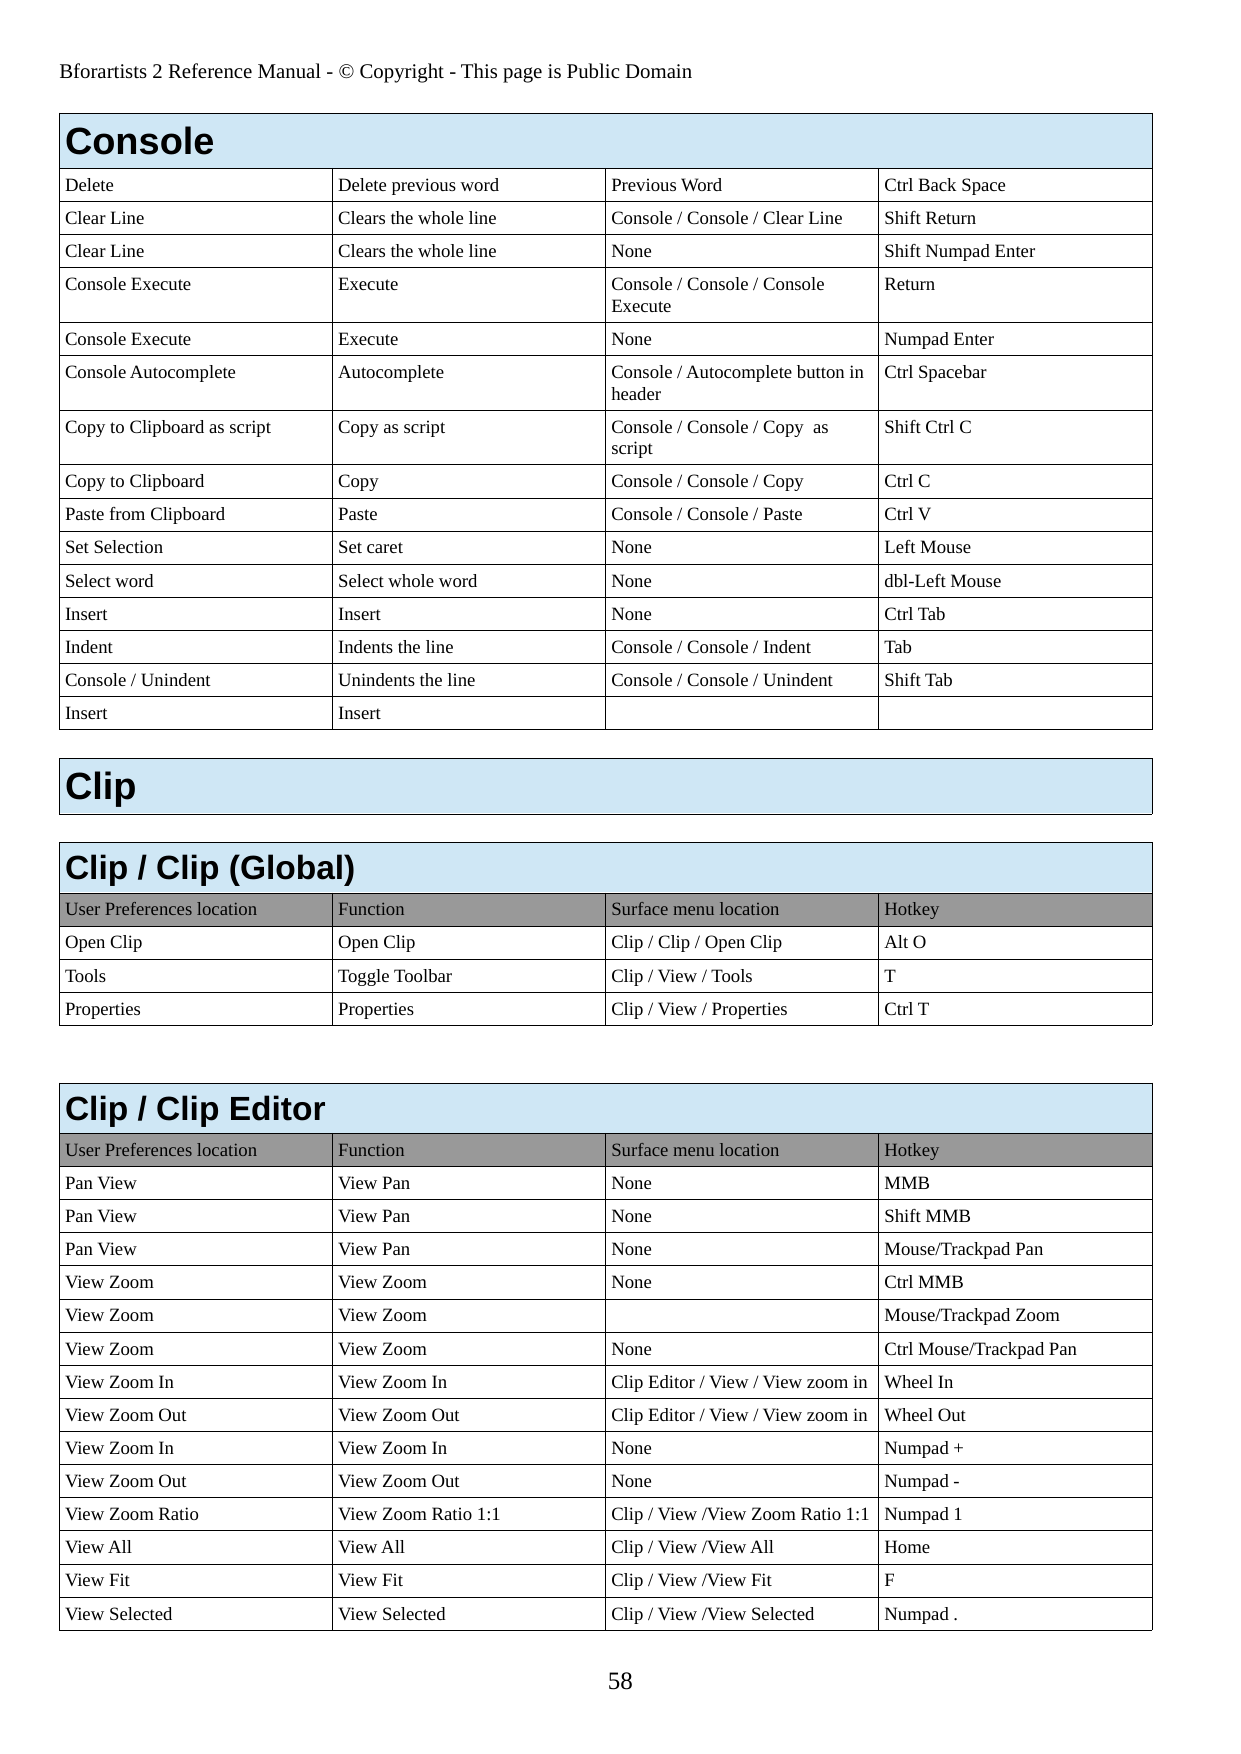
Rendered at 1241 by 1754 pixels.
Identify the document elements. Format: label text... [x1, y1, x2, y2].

table_cell Clear Line [60, 202, 332, 234]
table_cell Paste from Clipboard [60, 499, 332, 531]
table_header Clip / Clip (Global) [60, 843, 1152, 892]
table_cell Console / Console / Unindent [606, 664, 878, 696]
table_cell Execute [333, 323, 605, 355]
table_cell Ctrl V [879, 499, 1152, 531]
table_cell Insert [333, 598, 605, 630]
table_cell Shift MMB [879, 1200, 1152, 1232]
table_cell User Preferences location [60, 1134, 332, 1166]
table_cell None [606, 1465, 878, 1497]
table_cell View All [333, 1531, 605, 1563]
table_cell Alt O [879, 927, 1152, 959]
table_cell Shift Tab [879, 664, 1152, 696]
table_cell Insert [333, 697, 605, 729]
table_cell Ctrl Tab [879, 598, 1152, 630]
table_cell User Preferences location [60, 894, 332, 926]
table_cell Indents the line [333, 631, 605, 663]
table_header Console [60, 114, 1152, 168]
table_cell Shift Ctrl C [879, 411, 1152, 464]
table_cell Clip Editor / View / View zoom in [606, 1399, 878, 1431]
table_cell Clip Editor / View / View zoom in [606, 1366, 878, 1398]
table_cell Clip / Clip / Open Clip [606, 927, 878, 959]
table_cell Tools [60, 960, 332, 992]
table_cell Properties [60, 993, 332, 1025]
table_cell Open Clip [333, 927, 605, 959]
table_cell Numpad - [879, 1465, 1152, 1497]
table_cell View Pan [333, 1167, 605, 1199]
table_cell Toggle Toolbar [333, 960, 605, 992]
table_cell View Pan [333, 1200, 605, 1232]
table_cell Shift Return [879, 202, 1152, 234]
table_cell None [606, 1167, 878, 1199]
table_cell Pan View [60, 1167, 332, 1199]
table_cell Hotkey [879, 1134, 1152, 1166]
table_cell Numpad 1 [879, 1498, 1152, 1530]
table_cell View Zoom In [60, 1432, 332, 1464]
table_cell Ctrl T [879, 993, 1152, 1025]
table_cell Clip / View /View Fit [606, 1565, 878, 1597]
table_cell dbl-Left Mouse [879, 565, 1152, 597]
table_cell None [606, 1233, 878, 1265]
table_cell Function [333, 1134, 605, 1166]
table_cell Copy [333, 465, 605, 497]
table_cell Console / Console / Copy as script [606, 411, 878, 464]
table_cell Copy to Clipboard as script [60, 411, 332, 464]
table_cell None [606, 598, 878, 630]
table_cell Set Selection [60, 532, 332, 564]
table_cell Shift Numpad Enter [879, 235, 1152, 267]
table_header Clip [60, 759, 1152, 813]
table_cell Previous Word [606, 169, 878, 201]
table_cell Console / Unindent [60, 664, 332, 696]
table_cell Clear Line [60, 235, 332, 267]
table_cell Open Clip [60, 927, 332, 959]
table_cell View Zoom In [60, 1366, 332, 1398]
table_cell Paste [333, 499, 605, 531]
table_cell Ctrl Mouse/Trackpad Pan [879, 1333, 1152, 1365]
table_cell Clip / View /View Zoom Ratio 1:1 [606, 1498, 878, 1530]
table_cell Left Mouse [879, 532, 1152, 564]
table_cell Clip / View / Properties [606, 993, 878, 1025]
table_cell Console / Console / Clear Line [606, 202, 878, 234]
table_cell Numpad + [879, 1432, 1152, 1464]
table_cell Console Execute [60, 268, 332, 322]
table_cell View Zoom [333, 1333, 605, 1365]
table_cell Pan View [60, 1200, 332, 1232]
table_cell Console / Console / Indent [606, 631, 878, 663]
table_cell None [606, 235, 878, 267]
table_cell View Fit [333, 1565, 605, 1597]
table_cell View Zoom In [333, 1432, 605, 1464]
table_cell Execute [333, 268, 605, 322]
table_cell Function [333, 894, 605, 926]
table_cell Ctrl C [879, 465, 1152, 497]
table_cell Insert [60, 697, 332, 729]
table_cell View Zoom Ratio 1:1 [333, 1498, 605, 1530]
table_cell View Zoom [60, 1300, 332, 1332]
table_cell Surface menu location [606, 894, 878, 926]
table_cell Insert [60, 598, 332, 630]
table_cell Tab [879, 631, 1152, 663]
table_cell Clip / View /View All [606, 1531, 878, 1563]
table_cell View Zoom [333, 1300, 605, 1332]
table_cell View Zoom In [333, 1366, 605, 1398]
table_cell View Zoom [60, 1266, 332, 1298]
table_cell Console Execute [60, 323, 332, 355]
table_cell View Fit [60, 1565, 332, 1597]
table_cell Clip / View / Tools [606, 960, 878, 992]
table_cell Pan View [60, 1233, 332, 1265]
table_cell View Zoom Out [333, 1399, 605, 1431]
table_cell Set caret [333, 532, 605, 564]
table_cell Hotkey [879, 894, 1152, 926]
table_cell None [606, 1266, 878, 1298]
table_cell Copy to Clipboard [60, 465, 332, 497]
table_cell None [606, 1432, 878, 1464]
table_cell Copy as script [333, 411, 605, 464]
table_cell View Zoom Out [333, 1465, 605, 1497]
table_cell Ctrl MMB [879, 1266, 1152, 1298]
table_cell Numpad . [879, 1598, 1152, 1630]
table_cell Console / Autocomplete button in header [606, 356, 878, 410]
table_cell F [879, 1565, 1152, 1597]
table_cell View Zoom Ratio [60, 1498, 332, 1530]
table_cell None [606, 532, 878, 564]
table_cell None [606, 1333, 878, 1365]
table_cell View Zoom Out [60, 1465, 332, 1497]
table_cell View Selected [60, 1598, 332, 1630]
table_cell T [879, 960, 1152, 992]
table_cell MMB [879, 1167, 1152, 1199]
table_cell View Pan [333, 1233, 605, 1265]
table_cell Unindents the line [333, 664, 605, 696]
table_cell Mouse/Trackpad Pan [879, 1233, 1152, 1265]
table_cell Ctrl Spacebar [879, 356, 1152, 410]
table_cell Wheel Out [879, 1399, 1152, 1431]
table_cell Wheel In [879, 1366, 1152, 1398]
table_cell Delete [60, 169, 332, 201]
table_cell Autocomplete [333, 356, 605, 410]
table_cell Mouse/Trackpad Zoom [879, 1300, 1152, 1332]
table_cell Delete previous word [333, 169, 605, 201]
table_cell None [606, 565, 878, 597]
table_cell Indent [60, 631, 332, 663]
table_cell Console / Console / Paste [606, 499, 878, 531]
table_cell [606, 1300, 878, 1332]
table_cell [606, 697, 878, 729]
table_cell Select word [60, 565, 332, 597]
table_cell View Zoom [60, 1333, 332, 1365]
table_cell Ctrl Back Space [879, 169, 1152, 201]
table_cell Console / Console / Copy [606, 465, 878, 497]
table_cell None [606, 1200, 878, 1232]
table_cell View All [60, 1531, 332, 1563]
table_cell Clears the whole line [333, 202, 605, 234]
table_cell Numpad Enter [879, 323, 1152, 355]
table_cell Properties [333, 993, 605, 1025]
table_cell View Selected [333, 1598, 605, 1630]
table_cell Clip / View /View Selected [606, 1598, 878, 1630]
table_cell Console Autocomplete [60, 356, 332, 410]
table_cell Surface menu location [606, 1134, 878, 1166]
table_cell Home [879, 1531, 1152, 1563]
table_cell None [606, 323, 878, 355]
table_cell Clears the whole line [333, 235, 605, 267]
table_cell View Zoom Out [60, 1399, 332, 1431]
table_cell Console / Console / Console Execute [606, 268, 878, 322]
table_header Clip / Clip Editor [60, 1084, 1152, 1133]
table_cell Return [879, 268, 1152, 322]
table_cell View Zoom [333, 1266, 605, 1298]
table_cell [879, 697, 1152, 729]
table_cell Select whole word [333, 565, 605, 597]
